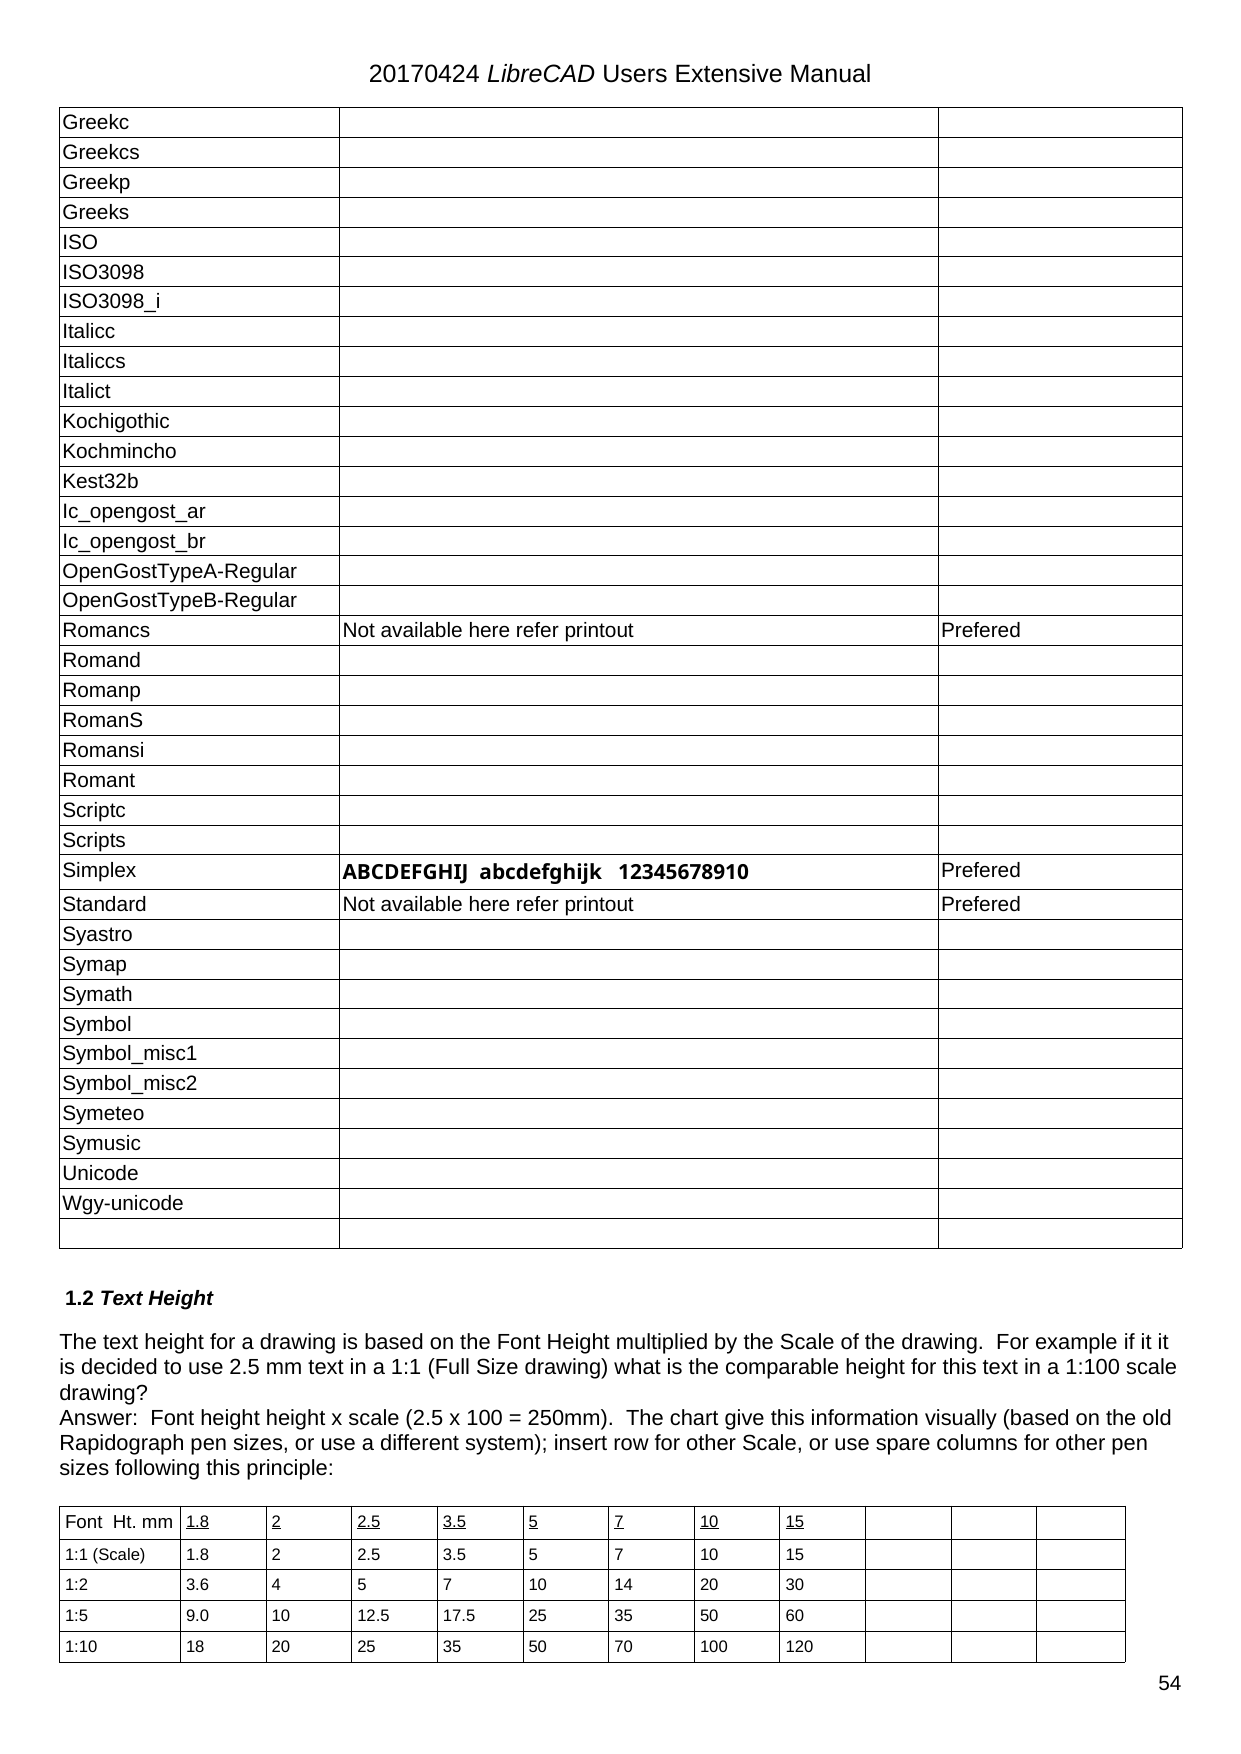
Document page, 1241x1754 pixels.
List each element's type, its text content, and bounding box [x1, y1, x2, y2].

table_cell [939, 257, 1182, 286]
table_cell Symbol_misc1 [60, 1039, 339, 1068]
table_cell [939, 706, 1182, 735]
table_cell [340, 108, 938, 137]
table_cell [939, 347, 1182, 376]
table_cell Kochmincho [60, 437, 339, 466]
table_cell [939, 980, 1182, 1008]
table_cell [939, 736, 1182, 765]
table_cell Prefered [939, 616, 1182, 645]
table_cell 30 [780, 1570, 865, 1600]
table_cell [340, 228, 938, 256]
table_cell 9.0 [181, 1601, 266, 1631]
table_cell [939, 198, 1182, 227]
table_cell [340, 1009, 938, 1038]
table_header 1.8 [181, 1507, 266, 1539]
table_cell [1037, 1540, 1125, 1569]
table_cell Kest32b [60, 467, 339, 496]
table_cell [939, 168, 1182, 197]
table_cell 17.5 [438, 1601, 523, 1631]
table_cell [340, 198, 938, 227]
table_cell [939, 527, 1182, 555]
table_cell Unicode [60, 1159, 339, 1188]
table_cell [939, 766, 1182, 794]
table_cell Italicc [60, 317, 339, 346]
table_cell [340, 950, 938, 978]
table_cell [939, 1219, 1182, 1247]
table_cell 25 [352, 1632, 437, 1662]
table_cell 3.5 [438, 1540, 523, 1569]
table_cell Ic_opengost_br [60, 527, 339, 555]
table_cell 60 [780, 1601, 865, 1631]
table_cell [939, 1069, 1182, 1098]
table_cell [340, 347, 938, 376]
table_cell [340, 676, 938, 705]
table_cell [340, 467, 938, 496]
table_cell 2.5 [352, 1540, 437, 1569]
table_cell [340, 287, 938, 316]
table_cell 1:5 [60, 1601, 180, 1631]
table_cell [939, 796, 1182, 824]
table_cell [866, 1540, 951, 1569]
table_cell Syastro [60, 920, 339, 948]
table_cell [1037, 1570, 1125, 1600]
table_cell Standard [60, 890, 339, 919]
table_cell 120 [780, 1632, 865, 1662]
table_cell Italiccs [60, 347, 339, 376]
table_cell 5 [524, 1540, 608, 1569]
table_cell [939, 407, 1182, 436]
text The text height for a drawing is based on the Font Height multiplied by the Scale of the drawing. For example if it it is decided to use 2.5 mm text in a 1:1 (Full Size drawing) what is the comparable height for this text in a 1:100 scale drawing? [59, 1329, 1181, 1405]
table_cell Romanp [60, 676, 339, 705]
table_cell Greeks [60, 198, 339, 227]
table_cell [939, 317, 1182, 346]
table_cell [340, 980, 938, 1008]
table_cell ISO3098_i [60, 287, 339, 316]
table_cell Symap [60, 950, 339, 978]
table_cell [340, 377, 938, 406]
subtitle Text Height [59, 1286, 1181, 1310]
table_cell ISO [60, 228, 339, 256]
table_cell Scripts [60, 826, 339, 854]
table_cell [60, 1219, 339, 1247]
table_cell 70 [609, 1632, 694, 1662]
table_cell Italict [60, 377, 339, 406]
table_cell RomanS [60, 706, 339, 735]
table_cell [939, 950, 1182, 978]
table_cell [340, 706, 938, 735]
table_header [1037, 1507, 1125, 1539]
text Answer: Font height height x scale (2.5 x 100 = 250mm). The chart give this information visually (based on the old Rapidograph pen sizes, or use a different system); insert row for other Scale, or use spare columns for other pen sizes following this principle: [59, 1405, 1181, 1480]
table_cell [340, 168, 938, 197]
table_cell Romant [60, 766, 339, 794]
table_cell [939, 826, 1182, 854]
table_header [952, 1507, 1036, 1539]
table_cell [340, 317, 938, 346]
table_cell [939, 1189, 1182, 1218]
table_cell Romancs [60, 616, 339, 645]
table_cell 7 [609, 1540, 694, 1569]
table_cell [340, 527, 938, 555]
table_cell [939, 920, 1182, 948]
table_cell 3.6 [181, 1570, 266, 1600]
table_cell Symath [60, 980, 339, 1008]
table_cell 12.5 [352, 1601, 437, 1631]
table_cell [340, 1129, 938, 1158]
table_cell [340, 1219, 938, 1247]
table_cell [939, 108, 1182, 137]
table_cell [340, 407, 938, 436]
table_cell [340, 766, 938, 794]
table_cell [866, 1601, 951, 1631]
table_cell 35 [609, 1601, 694, 1631]
table_cell Symbol [60, 1009, 339, 1038]
table_cell [340, 826, 938, 854]
table_cell [340, 1189, 938, 1218]
table_cell [340, 586, 938, 615]
table_cell 50 [524, 1632, 608, 1662]
table_cell [340, 920, 938, 948]
table_cell 20 [267, 1632, 351, 1662]
table_cell 50 [695, 1601, 779, 1631]
table_cell Greekcs [60, 138, 339, 167]
table_cell OpenGostTypeA-Regular [60, 556, 339, 585]
table_cell [939, 377, 1182, 406]
table_header 10 [695, 1507, 779, 1539]
table_cell [939, 1009, 1182, 1038]
table_cell Symbol_misc2 [60, 1069, 339, 1098]
table_cell [939, 1039, 1182, 1068]
table_header 2 [267, 1507, 351, 1539]
table_header 3.5 [438, 1507, 523, 1539]
table_cell ISO3098 [60, 257, 339, 286]
table_cell [1037, 1632, 1125, 1662]
table_cell 1:2 [60, 1570, 180, 1600]
table_cell [939, 437, 1182, 466]
table_cell [340, 1159, 938, 1188]
table_cell [939, 646, 1182, 675]
table_cell [939, 556, 1182, 585]
table_cell Wgy-unicode [60, 1189, 339, 1218]
table_cell [340, 437, 938, 466]
table_cell Kochigothic [60, 407, 339, 436]
table_cell [939, 287, 1182, 316]
table_cell [952, 1570, 1036, 1600]
table_cell 5 [352, 1570, 437, 1600]
table_cell [340, 257, 938, 286]
table_cell [340, 138, 938, 167]
table_header 5 [524, 1507, 608, 1539]
table_cell 4 [267, 1570, 351, 1600]
table_cell Not available here refer printout [340, 890, 938, 919]
table_header Font Ht. mm [60, 1507, 180, 1539]
table_cell [866, 1570, 951, 1600]
table_cell ABCDEFGHIJ abcdefghijk 12345678910 [340, 855, 938, 889]
table_cell [866, 1632, 951, 1662]
table_cell 2 [267, 1540, 351, 1569]
table_cell 10 [524, 1570, 608, 1600]
table_cell [340, 736, 938, 765]
table_cell [939, 676, 1182, 705]
table_cell [939, 228, 1182, 256]
table_cell [340, 796, 938, 824]
table_cell 25 [524, 1601, 608, 1631]
table_header [866, 1507, 951, 1539]
table_cell 1:1 (Scale) [60, 1540, 180, 1569]
table_cell Prefered [939, 890, 1182, 919]
table_cell 20 [695, 1570, 779, 1600]
table_cell [952, 1632, 1036, 1662]
table_header 15 [780, 1507, 865, 1539]
table_cell [952, 1540, 1036, 1569]
table_cell 1.8 [181, 1540, 266, 1569]
table_cell [939, 138, 1182, 167]
table_cell 1:10 [60, 1632, 180, 1662]
table_cell [340, 1099, 938, 1128]
table_cell Greekc [60, 108, 339, 137]
table_cell [939, 1129, 1182, 1158]
table_cell 7 [438, 1570, 523, 1600]
table_cell [340, 556, 938, 585]
table_cell Symeteo [60, 1099, 339, 1128]
table_cell [939, 1099, 1182, 1128]
table_cell Not available here refer printout [340, 616, 938, 645]
table_cell Romand [60, 646, 339, 675]
table_header 2.5 [352, 1507, 437, 1539]
table_cell [939, 586, 1182, 615]
table_cell OpenGostTypeB-Regular [60, 586, 339, 615]
table_cell 35 [438, 1632, 523, 1662]
table_cell 10 [267, 1601, 351, 1631]
table_cell Scriptc [60, 796, 339, 824]
table_cell Prefered [939, 855, 1182, 889]
table_cell Ic_opengost_ar [60, 497, 339, 526]
table_cell [939, 1159, 1182, 1188]
table_cell 14 [609, 1570, 694, 1600]
table_cell [340, 1039, 938, 1068]
table_cell Simplex [60, 855, 339, 889]
table_cell [939, 497, 1182, 526]
table_cell [340, 1069, 938, 1098]
table_cell [340, 646, 938, 675]
table_header 7 [609, 1507, 694, 1539]
table_cell Symusic [60, 1129, 339, 1158]
table_cell [952, 1601, 1036, 1631]
table_cell 18 [181, 1632, 266, 1662]
table_cell Romansi [60, 736, 339, 765]
table_cell 10 [695, 1540, 779, 1569]
table_cell Greekp [60, 168, 339, 197]
table_cell [340, 497, 938, 526]
table_cell [1037, 1601, 1125, 1631]
table_cell [939, 467, 1182, 496]
table_cell 15 [780, 1540, 865, 1569]
table_cell 100 [695, 1632, 779, 1662]
